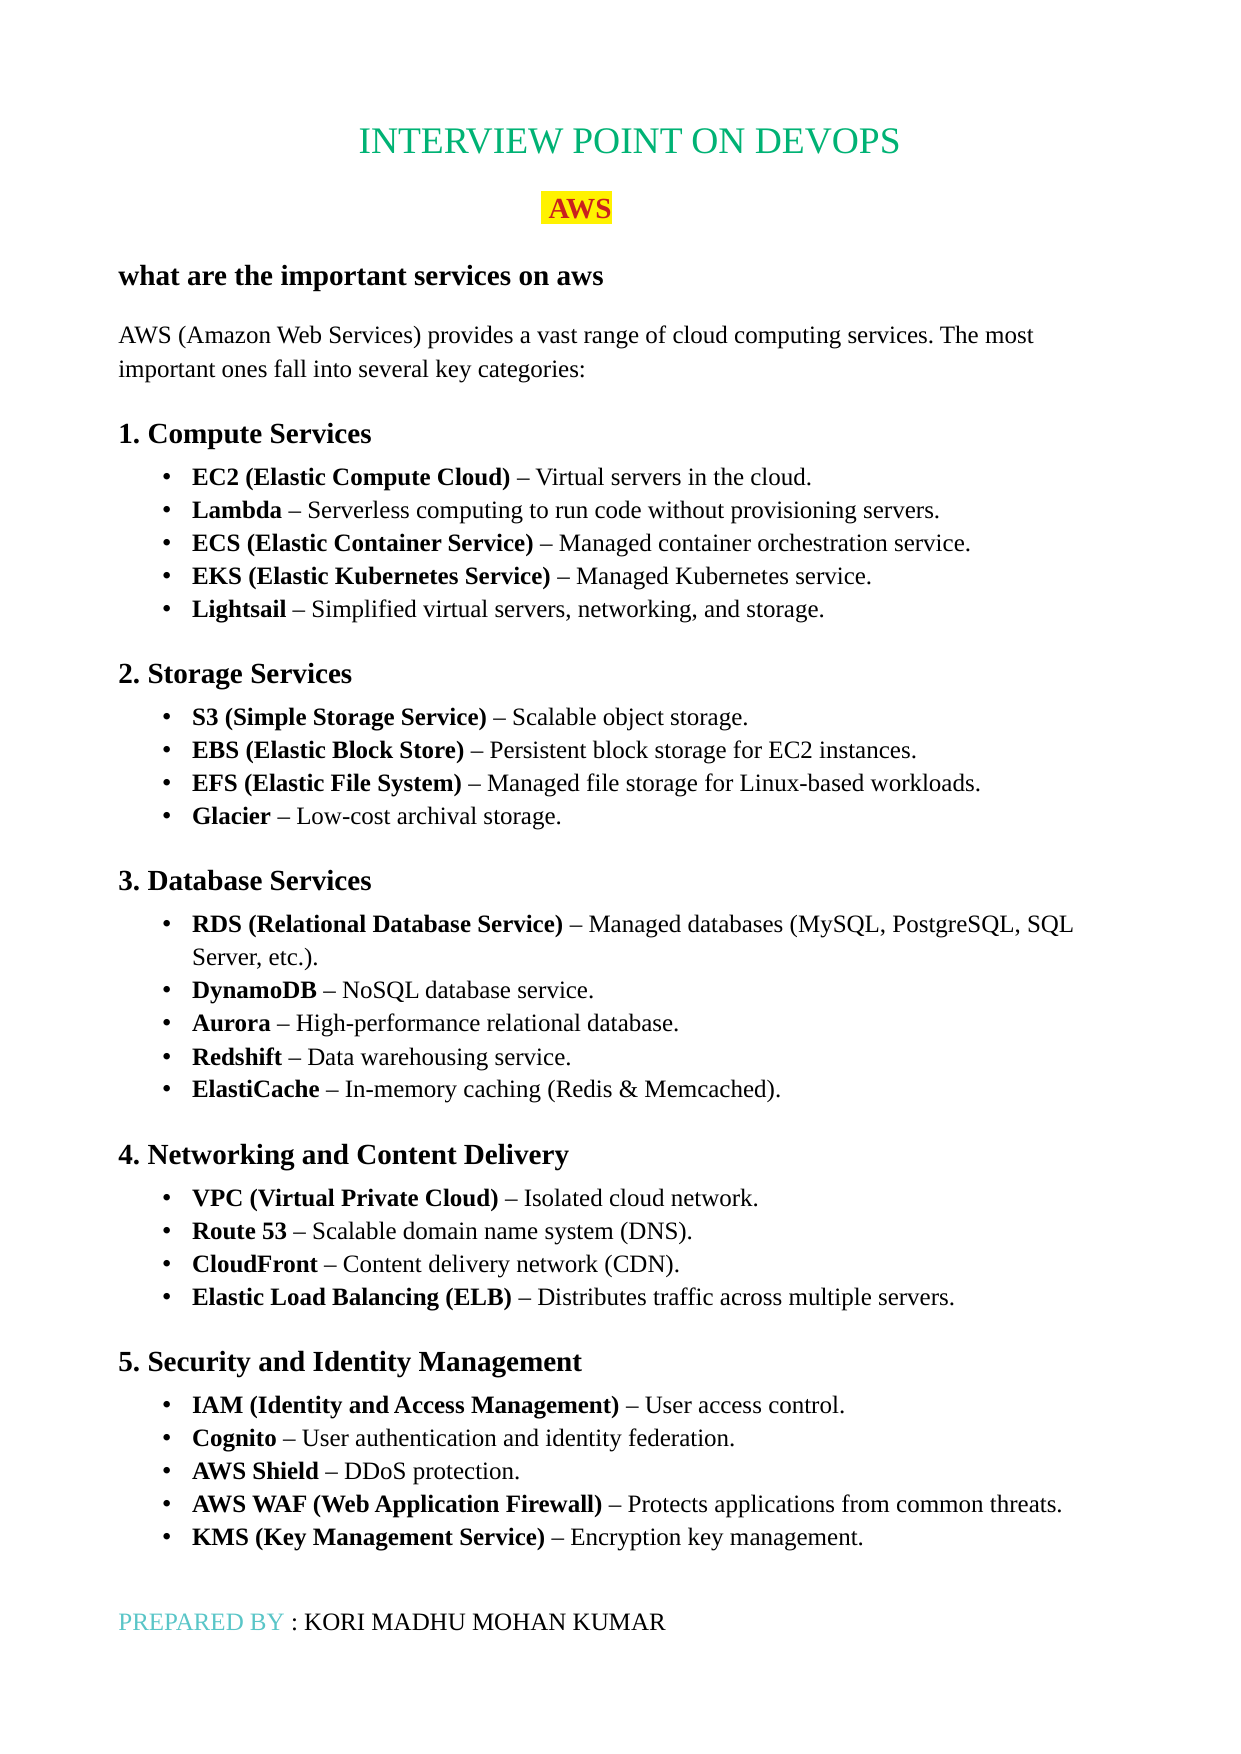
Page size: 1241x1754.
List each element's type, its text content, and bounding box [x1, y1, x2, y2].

list DynamoDB – NoSQL database service. [162, 976, 1122, 1004]
text AWS [118, 191, 1122, 224]
list CloudFront – Content delivery network (CDN). [162, 1249, 1122, 1278]
list AWS WAF (Web Application Firewall) – Protects applications from common threats. [162, 1489, 1122, 1518]
list Elastic Load Balancing (ELB) – Distributes traffic across multiple servers. [162, 1282, 1122, 1311]
list S3 (Simple Storage Service) – Scalable object storage. [162, 702, 1122, 731]
list EBS (Elastic Block Store) – Persistent block storage for EC2 instances. [162, 735, 1122, 764]
list EFS (Elastic File System) – Managed file storage for Linux-based workloads. [162, 768, 1122, 797]
subtitle 3. Database Services [118, 863, 1122, 897]
list Lambda – Serverless computing to run code without provisioning servers. [162, 495, 1122, 524]
list ECS (Elastic Container Service) – Managed container orchestration service. [162, 528, 1122, 557]
list VPC (Virtual Private Cloud) – Isolated cloud network. [162, 1183, 1122, 1212]
text what are the important services on aws [118, 258, 1122, 291]
list AWS Shield – DDoS protection. [162, 1456, 1122, 1485]
text AWS (Amazon Web Services) provides a vast range of cloud computing services. The most important ones fall into several key categories: [118, 321, 1122, 382]
list EKS (Elastic Kubernetes Service) – Managed Kubernetes service. [162, 561, 1122, 590]
list Cognito – User authentication and identity federation. [162, 1423, 1122, 1452]
list EC2 (Elastic Compute Cloud) – Virtual servers in the cloud. [162, 462, 1122, 491]
subtitle 5. Security and Identity Management [118, 1344, 1122, 1378]
subtitle 1. Compute Services [118, 416, 1122, 449]
list ElastiCache – In-memory caching (Redis & Memcached). [162, 1074, 1122, 1103]
subtitle 2. Storage Services [118, 656, 1122, 690]
list Glacier – Low-cost archival storage. [162, 801, 1122, 830]
list Lightsail – Simplified virtual servers, networking, and storage. [162, 594, 1122, 623]
list Aurora – High-performance relational database. [162, 1008, 1122, 1037]
list IAM (Identity and Access Management) – User access control. [162, 1390, 1122, 1419]
list RDS (Relational Database Service) – Managed databases (MySQL, PostgreSQL, SQL Server, etc.). [162, 909, 1122, 971]
list KMS (Key Management Service) – Encryption key management. [162, 1522, 1122, 1551]
list Redshift – Data warehousing service. [162, 1042, 1122, 1070]
list Route 53 – Scalable domain name system (DNS). [162, 1216, 1122, 1244]
subtitle 4. Networking and Content Delivery [118, 1137, 1122, 1170]
